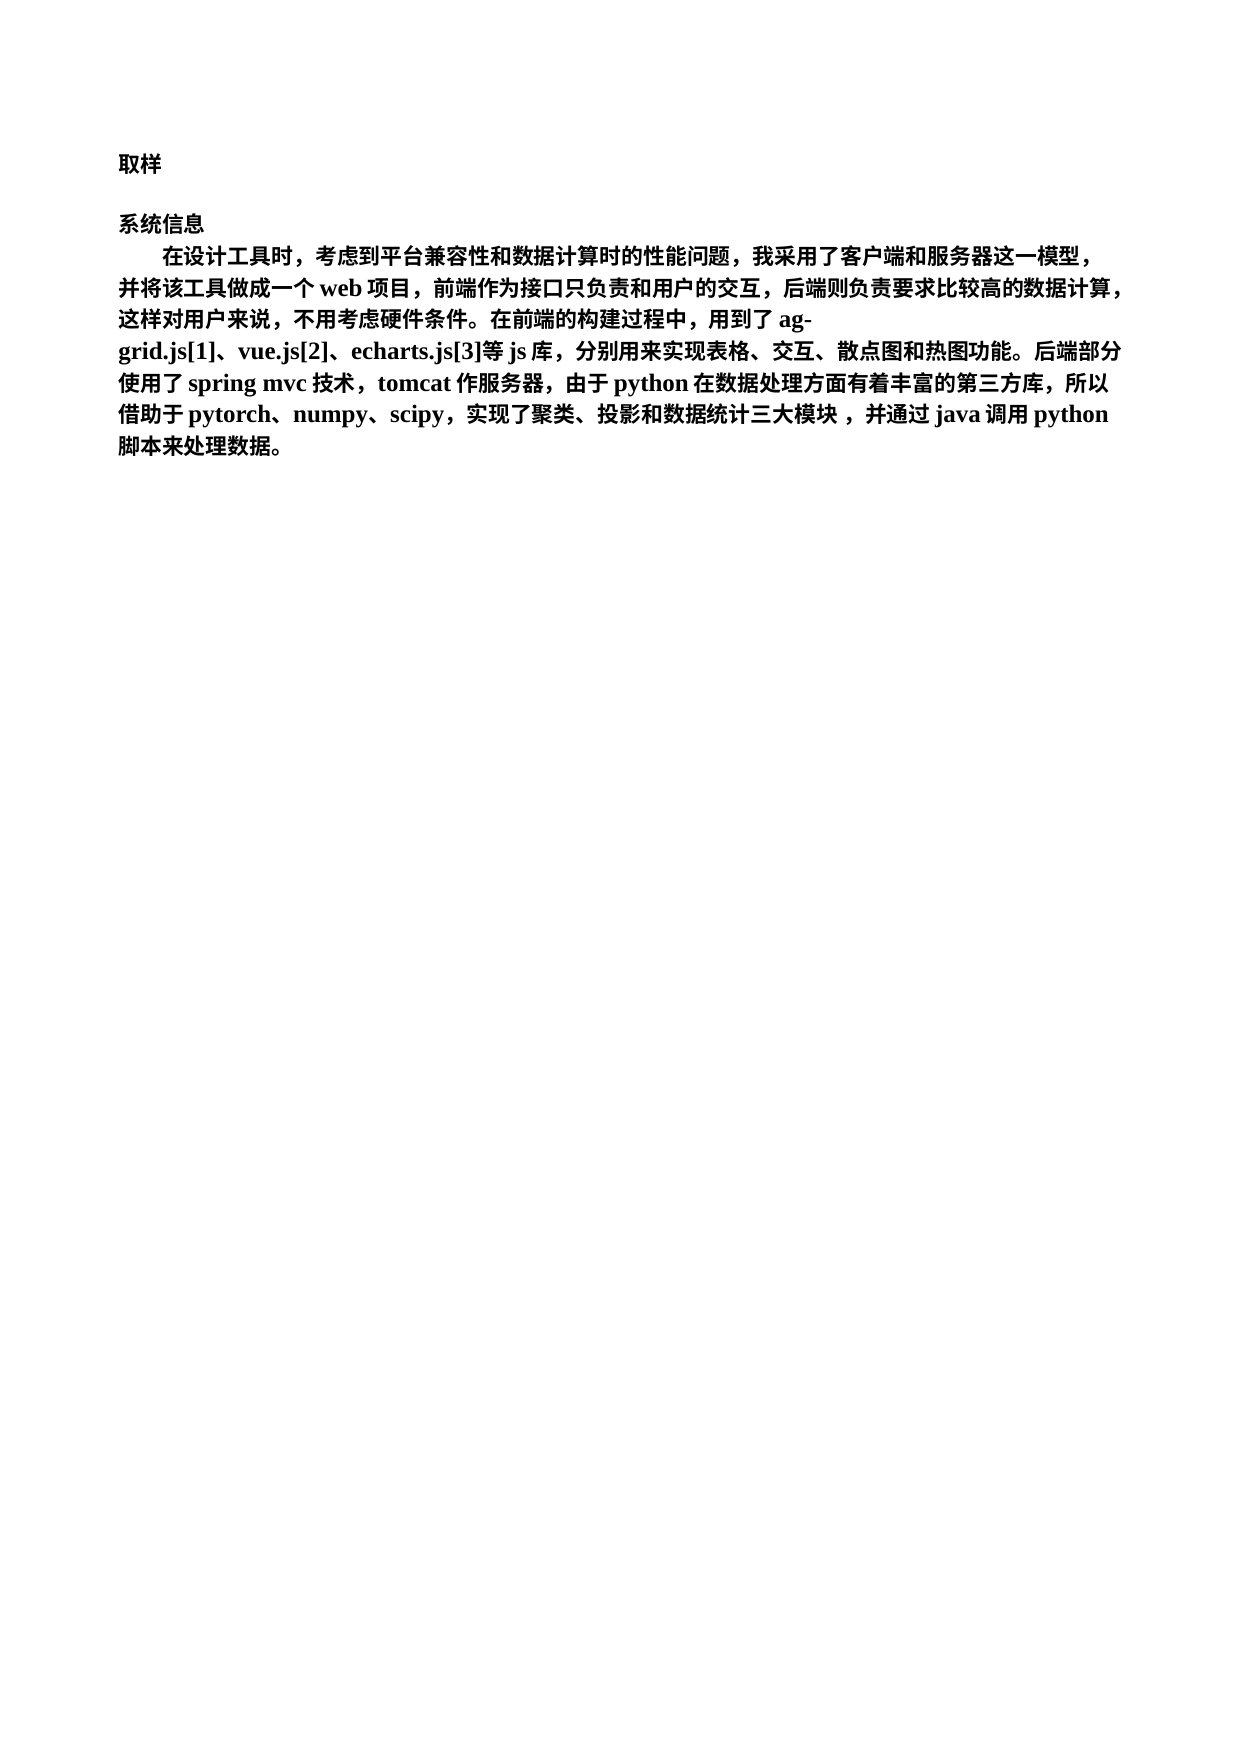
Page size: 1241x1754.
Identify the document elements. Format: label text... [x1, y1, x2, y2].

text 取样 [118, 147, 1122, 178]
text 在设计工具时，考虑到平台兼容性和数据计算时的性能问题，我采用了客户端和服务器这一模型，并将该工具做成一个web项目，前端作为接口只负责和用户的交互，后端则负责要求比较高的数据计算，这样对用户来说，不用考虑硬件条件。在前端的构建过程中，用到了ag-grid.js[1]、vue.js[2]、echarts.js[3]等js库，分别用来实现表格、交互、散点图和热图功能。后端部分使用了spring mvc技术，tomcat作服务器，由于python在数据处理方面有着丰富的第三方库，所以借助于pytorch、numpy、scipy，实现了聚类、投影和数据统计三大模块 ，并通过java调用python脚本来处理数据。 [118, 239, 1122, 461]
text 系统信息 [118, 207, 1122, 239]
